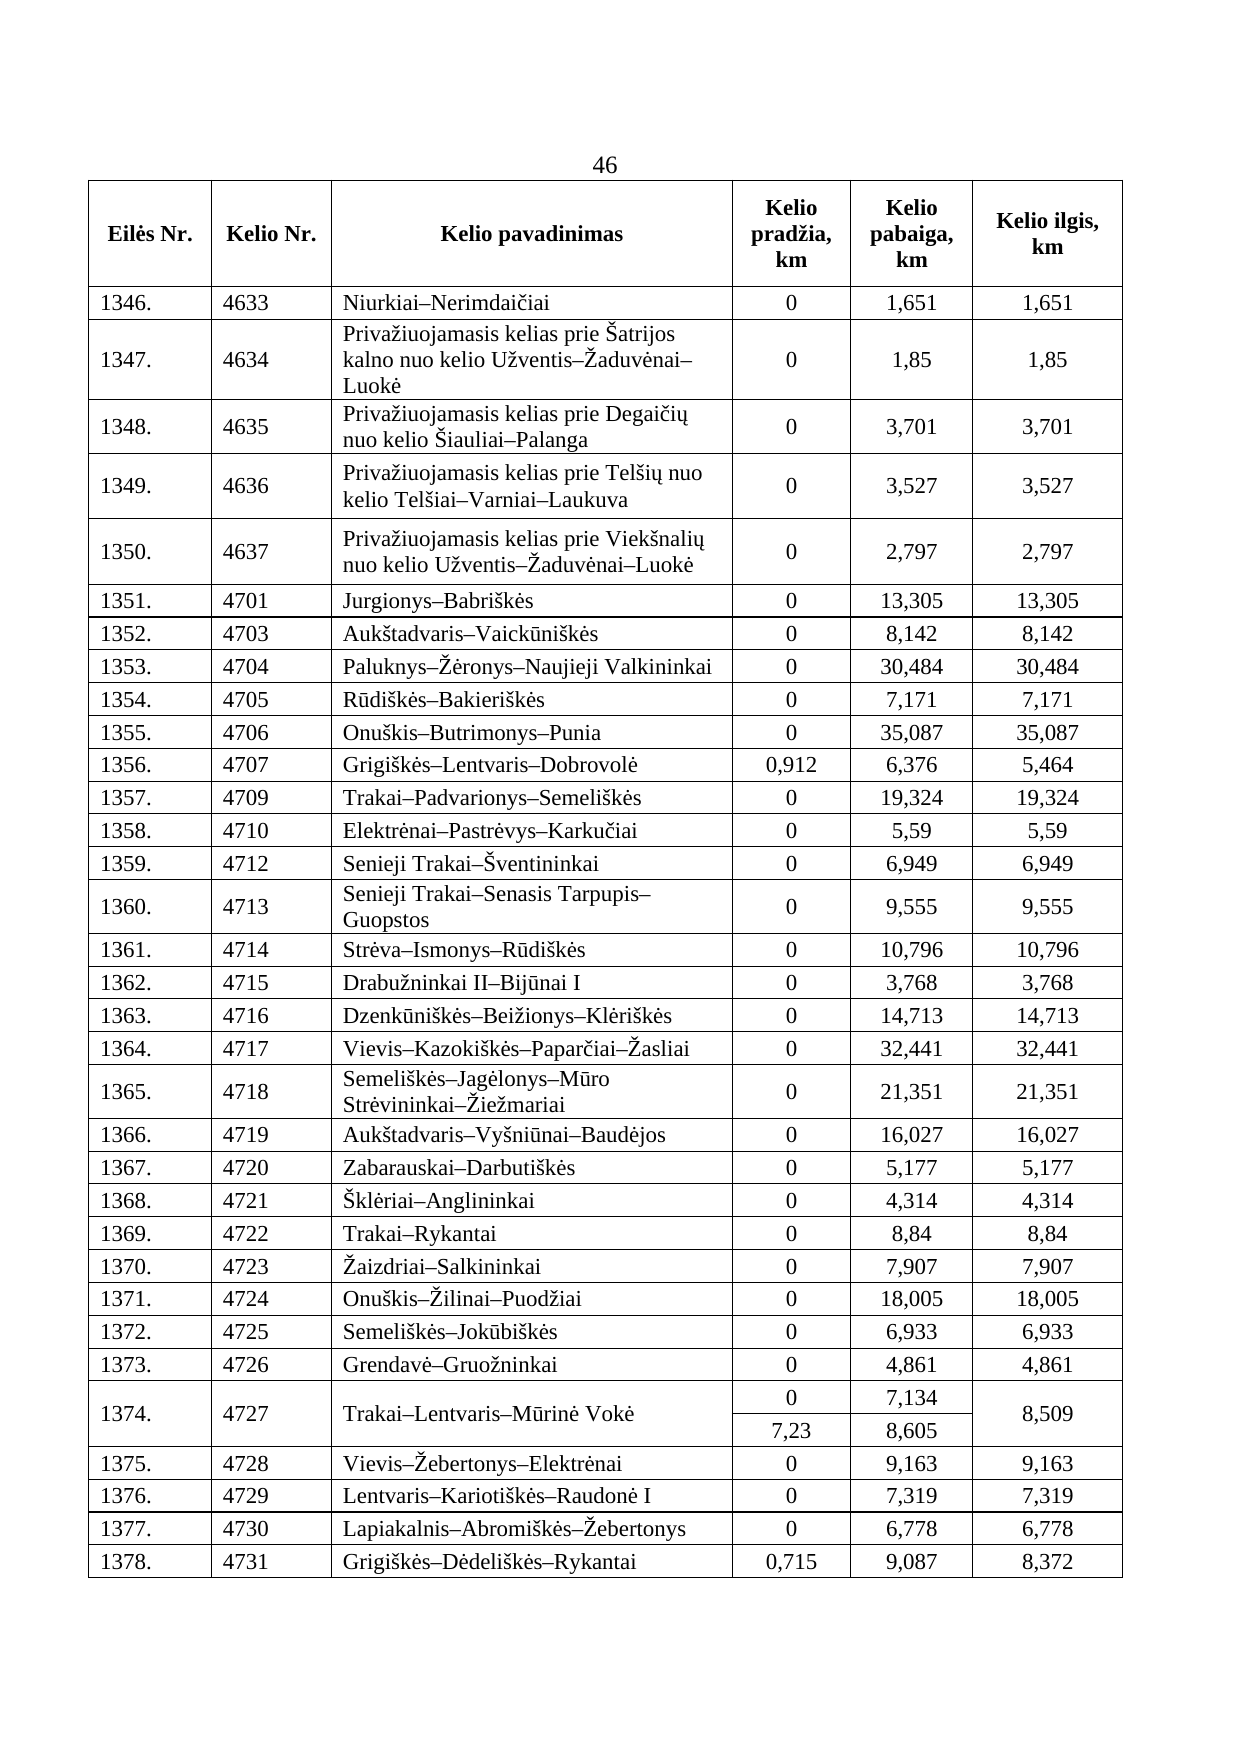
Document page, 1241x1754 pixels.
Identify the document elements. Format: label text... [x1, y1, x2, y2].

table_cell 4,861 [851, 1349, 972, 1380]
table_cell 30,484 [851, 650, 972, 682]
table_cell 4709 [212, 782, 331, 813]
table_cell 4730 [212, 1513, 331, 1544]
table_cell 0 [733, 1381, 850, 1413]
table_cell 1349. [89, 454, 211, 518]
table_cell 4720 [212, 1152, 331, 1183]
table_cell 0 [733, 847, 850, 879]
table_cell 35,087 [851, 716, 972, 748]
table_cell Niurkiai–Nerimdaičiai [332, 287, 732, 318]
table_cell 0 [733, 519, 850, 584]
table_cell Trakai–Lentvaris–Mūrinė Vokė [332, 1381, 732, 1446]
table_cell 18,005 [851, 1283, 972, 1314]
table_cell 0 [733, 1152, 850, 1183]
table_cell 4721 [212, 1184, 331, 1216]
table_cell 1362. [89, 967, 211, 998]
table_cell 9,163 [851, 1447, 972, 1479]
table_cell 2,797 [973, 519, 1122, 584]
table_cell 1350. [89, 519, 211, 584]
table_cell 19,324 [851, 782, 972, 813]
table_cell 4715 [212, 967, 331, 998]
table_cell 10,796 [973, 934, 1122, 966]
table_cell Trakai–Rykantai [332, 1217, 732, 1249]
table_cell 1,85 [851, 320, 972, 399]
table_cell 1364. [89, 1032, 211, 1064]
table_cell 0,912 [733, 749, 850, 781]
table_cell 6,933 [851, 1316, 972, 1347]
table_cell 32,441 [973, 1032, 1122, 1064]
table_cell Privažiuojamasis kelias prie Viekšnalių nuo kelio Užventis–Žaduvėnai–Luokė [332, 519, 732, 584]
table_cell Elektrėnai–Pastrėvys–Karkučiai [332, 814, 732, 846]
table_header Kelio pavadinimas [332, 181, 732, 286]
table_cell 7,319 [973, 1480, 1122, 1511]
table_cell 1355. [89, 716, 211, 748]
table_cell Šklėriai–Anglininkai [332, 1184, 732, 1216]
table_cell 1358. [89, 814, 211, 846]
table_cell 7,134 [851, 1381, 972, 1413]
table_header Kelio pabaiga, km [851, 181, 972, 286]
table_cell 1378. [89, 1545, 211, 1577]
table_cell 6,933 [973, 1316, 1122, 1347]
table_cell 1356. [89, 749, 211, 781]
table_cell 0 [733, 1250, 850, 1282]
table_cell Dzenkūniškės–Beižionys–Klėriškės [332, 999, 732, 1031]
table_cell 7,907 [851, 1250, 972, 1282]
table_cell 1373. [89, 1349, 211, 1380]
table_cell 0 [733, 1513, 850, 1544]
table_header Kelio ilgis, km [973, 181, 1122, 286]
table_cell Onuškis–Butrimonys–Punia [332, 716, 732, 748]
table_cell Semeliškės–Jagėlonys–Mūro Strėvininkai–Žiežmariai [332, 1065, 732, 1118]
table_header Kelio pradžia, km [733, 181, 850, 286]
table_cell 5,177 [973, 1152, 1122, 1183]
table_cell 1365. [89, 1065, 211, 1118]
table_cell 3,768 [973, 967, 1122, 998]
table_cell 0 [733, 650, 850, 682]
table_cell 0 [733, 287, 850, 318]
table_cell 8,84 [973, 1217, 1122, 1249]
table_cell 9,087 [851, 1545, 972, 1577]
table_cell 7,23 [733, 1414, 850, 1446]
table_cell 4634 [212, 320, 331, 399]
table_cell 1346. [89, 287, 211, 318]
table_cell 0 [733, 1119, 850, 1151]
table_cell 0 [733, 1217, 850, 1249]
table_cell 7,907 [973, 1250, 1122, 1282]
table_cell 32,441 [851, 1032, 972, 1064]
table_cell 0 [733, 1065, 850, 1118]
table_cell 1351. [89, 585, 211, 616]
table_cell 4724 [212, 1283, 331, 1314]
table_cell 0 [733, 585, 850, 616]
table_cell 9,163 [973, 1447, 1122, 1479]
table_cell 5,177 [851, 1152, 972, 1183]
table_cell 13,305 [851, 585, 972, 616]
table_cell 0 [733, 880, 850, 933]
table_cell 1367. [89, 1152, 211, 1183]
table_cell 1352. [89, 618, 211, 649]
table_cell 9,555 [973, 880, 1122, 933]
table_cell Senieji Trakai–Senasis Tarpupis–Guopstos [332, 880, 732, 933]
table_cell 1376. [89, 1480, 211, 1511]
table_cell 14,713 [973, 999, 1122, 1031]
table_cell Lentvaris–Kariotiškės–Raudonė I [332, 1480, 732, 1511]
table_cell Rūdiškės–Bakieriškės [332, 683, 732, 715]
table_cell Grigiškės–Dėdeliškės–Rykantai [332, 1545, 732, 1577]
table_cell 1369. [89, 1217, 211, 1249]
table_cell 0 [733, 1283, 850, 1314]
table_cell Vievis–Žebertonys–Elektrėnai [332, 1447, 732, 1479]
table_cell 8,372 [973, 1545, 1122, 1577]
table_cell 5,59 [851, 814, 972, 846]
table_cell 1363. [89, 999, 211, 1031]
table_cell 1360. [89, 880, 211, 933]
table_cell 1354. [89, 683, 211, 715]
table_cell 1348. [89, 400, 211, 452]
table_cell 8,605 [851, 1414, 972, 1446]
table_cell 1374. [89, 1381, 211, 1446]
table_cell 6,376 [851, 749, 972, 781]
table_cell 7,319 [851, 1480, 972, 1511]
table_cell 3,527 [973, 454, 1122, 518]
table_cell 0 [733, 618, 850, 649]
table_cell 21,351 [851, 1065, 972, 1118]
table_cell 8,509 [973, 1381, 1122, 1446]
table_cell 5,464 [973, 749, 1122, 781]
table_cell 8,142 [851, 618, 972, 649]
table_cell 4,314 [851, 1184, 972, 1216]
table_cell 4633 [212, 287, 331, 318]
table_cell 4701 [212, 585, 331, 616]
table_cell 8,142 [973, 618, 1122, 649]
table_cell Aukštadvaris–Vyšniūnai–Baudėjos [332, 1119, 732, 1151]
table_cell 4712 [212, 847, 331, 879]
table_cell 0 [733, 1032, 850, 1064]
table_cell Aukštadvaris–Vaickūniškės [332, 618, 732, 649]
table_cell Onuškis–Žilinai–Puodžiai [332, 1283, 732, 1314]
table_cell 4719 [212, 1119, 331, 1151]
table_cell 4706 [212, 716, 331, 748]
table_cell 1372. [89, 1316, 211, 1347]
table_cell 4722 [212, 1217, 331, 1249]
table_cell 0 [733, 934, 850, 966]
table_cell 1357. [89, 782, 211, 813]
table_cell Privažiuojamasis kelias prie Degaičių nuo kelio Šiauliai–Palanga [332, 400, 732, 452]
table_cell 1353. [89, 650, 211, 682]
table_cell 1370. [89, 1250, 211, 1282]
table_cell 0 [733, 320, 850, 399]
table_header Kelio Nr. [212, 181, 331, 286]
table_cell 35,087 [973, 716, 1122, 748]
table_cell 3,701 [973, 400, 1122, 452]
table_cell 0 [733, 967, 850, 998]
table_cell 19,324 [973, 782, 1122, 813]
table_cell 5,59 [973, 814, 1122, 846]
table_cell 4725 [212, 1316, 331, 1347]
table_cell Drabužninkai II–Bijūnai I [332, 967, 732, 998]
table_header Eilės Nr. [89, 181, 211, 286]
table_cell Vievis–Kazokiškės–Paparčiai–Žasliai [332, 1032, 732, 1064]
table_cell 4713 [212, 880, 331, 933]
table_cell 1347. [89, 320, 211, 399]
table_cell 4704 [212, 650, 331, 682]
table_cell 21,351 [973, 1065, 1122, 1118]
table_cell 6,949 [973, 847, 1122, 879]
table_cell 3,701 [851, 400, 972, 452]
table_cell 4716 [212, 999, 331, 1031]
table_cell 9,555 [851, 880, 972, 933]
table_cell 4705 [212, 683, 331, 715]
table_cell 10,796 [851, 934, 972, 966]
table_cell 6,778 [973, 1513, 1122, 1544]
table_cell 4714 [212, 934, 331, 966]
table_cell 0 [733, 1184, 850, 1216]
table_cell 0 [733, 1480, 850, 1511]
table_cell 4729 [212, 1480, 331, 1511]
table_cell 4723 [212, 1250, 331, 1282]
table_cell 6,778 [851, 1513, 972, 1544]
table_cell 0 [733, 999, 850, 1031]
table_cell 16,027 [973, 1119, 1122, 1151]
table_cell 18,005 [973, 1283, 1122, 1314]
table_cell 6,949 [851, 847, 972, 879]
table_cell 4,861 [973, 1349, 1122, 1380]
table_cell 1368. [89, 1184, 211, 1216]
table_cell 4728 [212, 1447, 331, 1479]
table_cell 1,651 [973, 287, 1122, 318]
table_cell Trakai–Padvarionys–Semeliškės [332, 782, 732, 813]
table_cell 0 [733, 683, 850, 715]
table_cell 1,651 [851, 287, 972, 318]
table_cell Lapiakalnis–Abromiškės–Žebertonys [332, 1513, 732, 1544]
table_cell 1366. [89, 1119, 211, 1151]
table_cell Privažiuojamasis kelias prie Šatrijos kalno nuo kelio Užventis–Žaduvėnai–Luokė [332, 320, 732, 399]
table_cell 7,171 [973, 683, 1122, 715]
table_cell 0 [733, 1447, 850, 1479]
table_cell 4731 [212, 1545, 331, 1577]
table_cell Jurgionys–Babriškės [332, 585, 732, 616]
table_cell 4,314 [973, 1184, 1122, 1216]
table_cell Strėva–Ismonys–Rūdiškės [332, 934, 732, 966]
table_cell 0 [733, 400, 850, 452]
table_cell 2,797 [851, 519, 972, 584]
table_cell Privažiuojamasis kelias prie Telšių nuo kelio Telšiai–Varniai–Laukuva [332, 454, 732, 518]
table_cell 4637 [212, 519, 331, 584]
table_cell 3,527 [851, 454, 972, 518]
table_cell 1375. [89, 1447, 211, 1479]
table_cell 4727 [212, 1381, 331, 1446]
table_cell 4717 [212, 1032, 331, 1064]
table_cell 13,305 [973, 585, 1122, 616]
table_cell 4636 [212, 454, 331, 518]
table_cell 1371. [89, 1283, 211, 1314]
table_cell 0 [733, 1349, 850, 1380]
table_cell 1,85 [973, 320, 1122, 399]
table_cell 4635 [212, 400, 331, 452]
table_cell Žaizdriai–Salkininkai [332, 1250, 732, 1282]
table_cell Zabarauskai–Darbutiškės [332, 1152, 732, 1183]
table_cell 7,171 [851, 683, 972, 715]
table_cell 4718 [212, 1065, 331, 1118]
table_cell 30,484 [973, 650, 1122, 682]
table_cell 0 [733, 1316, 850, 1347]
table_cell 4703 [212, 618, 331, 649]
table_cell Semeliškės–Jokūbiškės [332, 1316, 732, 1347]
table_cell 1377. [89, 1513, 211, 1544]
table_cell Senieji Trakai–Šventininkai [332, 847, 732, 879]
table_cell 4707 [212, 749, 331, 781]
table_cell 1361. [89, 934, 211, 966]
table_cell 0 [733, 814, 850, 846]
table_cell 0,715 [733, 1545, 850, 1577]
table_cell 8,84 [851, 1217, 972, 1249]
table_cell 14,713 [851, 999, 972, 1031]
table_cell Paluknys–Žėronys–Naujieji Valkininkai [332, 650, 732, 682]
table_cell 0 [733, 454, 850, 518]
table_cell 3,768 [851, 967, 972, 998]
table_cell 1359. [89, 847, 211, 879]
table_cell 4726 [212, 1349, 331, 1380]
table_cell Grigiškės–Lentvaris–Dobrovolė [332, 749, 732, 781]
table_cell Grendavė–Gruožninkai [332, 1349, 732, 1380]
table_cell 16,027 [851, 1119, 972, 1151]
table_cell 4710 [212, 814, 331, 846]
table_cell 0 [733, 782, 850, 813]
table_cell 0 [733, 716, 850, 748]
